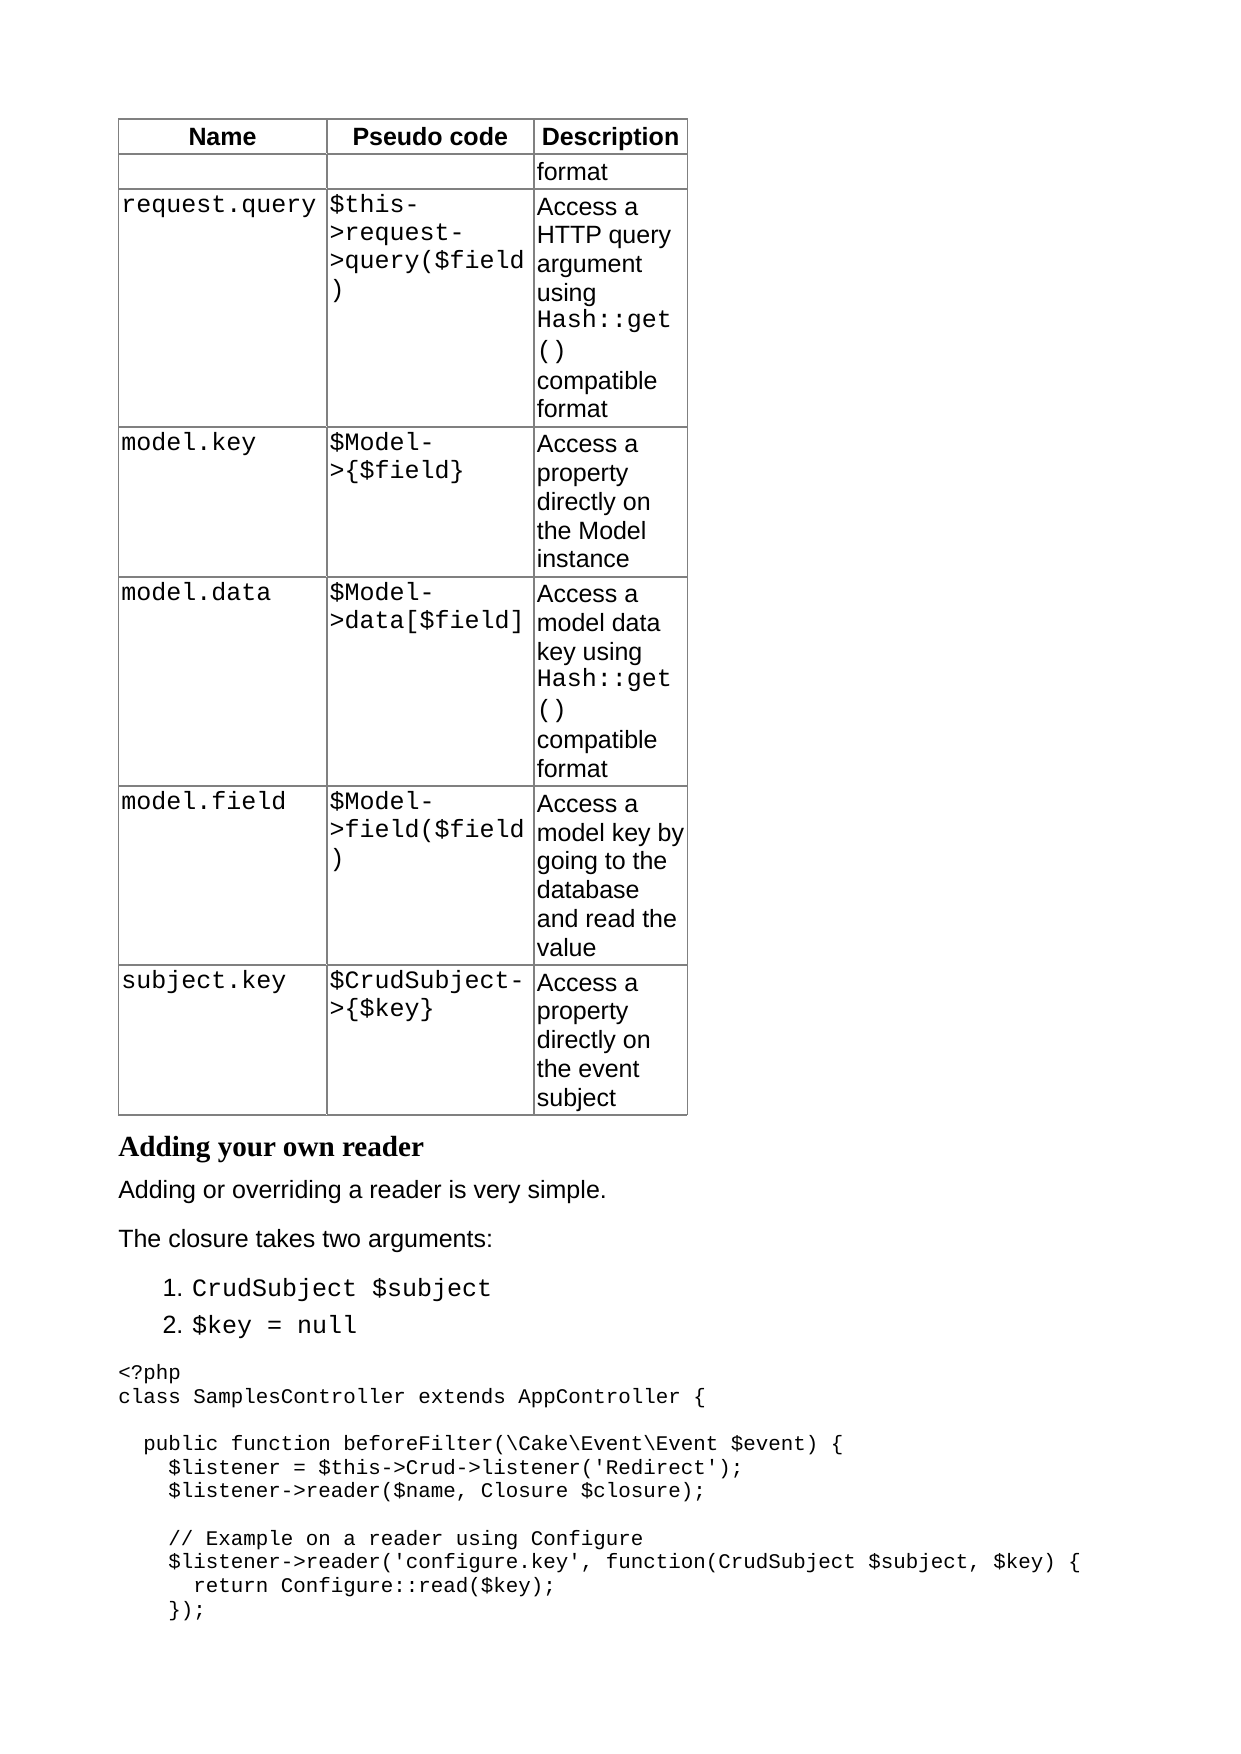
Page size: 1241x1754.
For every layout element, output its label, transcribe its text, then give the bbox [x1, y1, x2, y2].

table_cell Access a HTTP query argument using Hash::get() compatible format [535, 190, 687, 426]
text }); [118, 1598, 1122, 1622]
list CrudSubject $subject [162, 1273, 1122, 1304]
text return Configure::read($key); [118, 1575, 1122, 1598]
table_cell model.field [119, 787, 326, 964]
text $listener = $this->Crud->listener('Redirect'); [118, 1457, 1122, 1480]
table_cell [328, 155, 533, 188]
table_cell Access a model key by going to the database and read the value [535, 787, 687, 964]
table_cell format [535, 155, 687, 188]
table_cell Access a property directly on the event subject [535, 966, 687, 1114]
text class SamplesController extends AppController { [118, 1386, 1122, 1409]
subtitle Adding your own reader [118, 1129, 1122, 1163]
text $listener->reader($name, Closure $closure); [118, 1480, 1122, 1504]
table_cell model.key [119, 428, 326, 576]
table_cell $Model->{$field} [328, 428, 533, 576]
table_cell $CrudSubject->{$key} [328, 966, 533, 1114]
table_cell request.query [119, 190, 326, 426]
text Adding or overriding a reader is very simple. [118, 1175, 1122, 1204]
text // Example on a reader using Configure [118, 1528, 1122, 1551]
table_cell Access a property directly on the Model instance [535, 428, 687, 576]
table_cell [119, 155, 326, 188]
text $listener->reader('configure.key', function(CrudSubject $subject, $key) { [118, 1551, 1122, 1575]
table_header Description [535, 120, 687, 153]
table_cell subject.key [119, 966, 326, 1114]
table_header Pseudo code [328, 120, 533, 153]
table_cell Access a model data key using Hash::get() compatible format [535, 578, 687, 785]
table_cell $this->request->query($field) [328, 190, 533, 426]
table_cell $Model->data[$field] [328, 578, 533, 785]
table_cell $Model->field($field) [328, 787, 533, 964]
text public function beforeFilter(\Cake\Event\Event $event) { [118, 1433, 1122, 1457]
text <?php [118, 1362, 1122, 1386]
text The closure takes two arguments: [118, 1224, 1122, 1253]
table_cell model.data [119, 578, 326, 785]
list $key = null [162, 1310, 1122, 1341]
table_header Name [119, 120, 326, 153]
